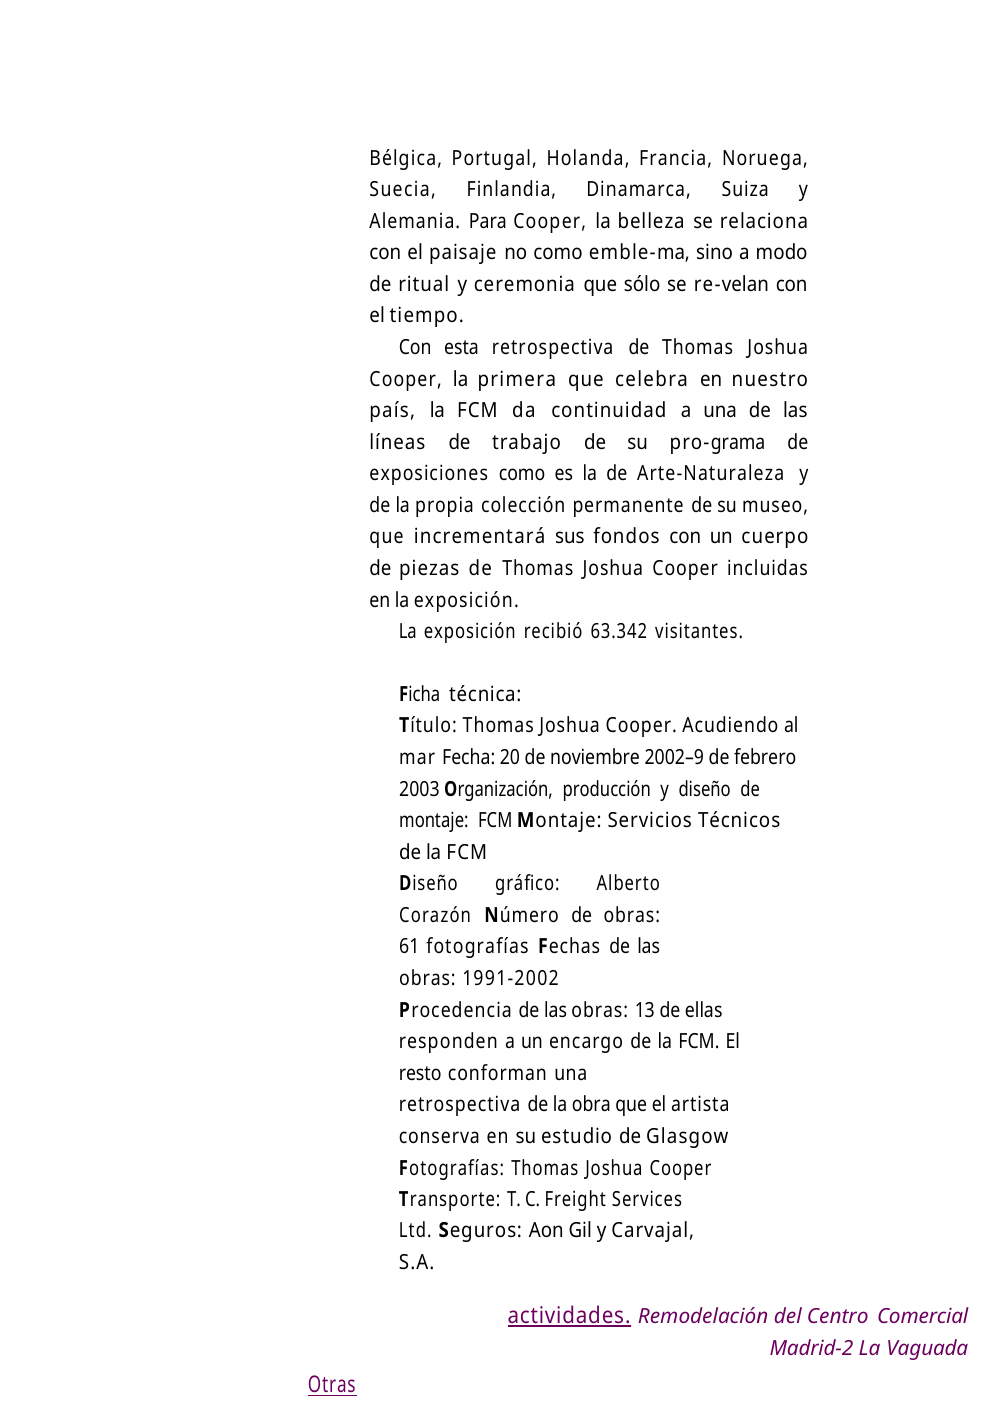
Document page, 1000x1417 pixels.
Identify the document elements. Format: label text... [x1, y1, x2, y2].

text Transporte: T. C. Freight Services Ltd. Seguros: Aon Gil y Carvajal, S.A. [399, 1184, 713, 1276]
text retrospectiva de la obra que el artista conserva en su estudio de Glasgow [398, 1089, 807, 1149]
text Ficha técnica: [399, 679, 971, 707]
text Con esta retrospectiva de Thomas Joshua Cooper, la primera que celebra en nuestro país, la FCM da continuidad a una de las líneas de trabajo de su pro-grama de exposiciones como es la de Arte-Naturaleza y de la propia colección permanente de su museo, que incrementará sus fondos con un cuerpo de piezas de Thomas Joshua Cooper incluidas en la exposición. [369, 332, 808, 613]
text La exposición recibió 63.342 visitantes. [398, 616, 971, 645]
text actividades. Remodelación del Centro Comercial [467, 1299, 971, 1330]
text Madrid-2 La Vaguada [517, 1333, 971, 1361]
text Fotografías: Thomas Joshua Cooper [399, 1153, 971, 1181]
text Otras [210, 1368, 356, 1399]
text Procedencia de las obras: 13 de ellas responden a un encargo de la FCM. El resto conforman una [398, 995, 783, 1086]
text Título: Thomas Joshua Cooper. Acudiendo al mar Fecha: 20 de noviembre 2002–9 de febrero 2003 Organización, producción y diseño de montaje: FCM Montaje: Servicios Técnicos de la FCM [399, 711, 807, 865]
text Diseño gráfico: Alberto Corazón Número de obras: 61 fotografías Fechas de las obras: 1991-2002 [399, 868, 660, 992]
text Bélgica, Portugal, Holanda, Francia, Noruega, Suecia, Finlandia, Dinamarca, Suiza y Alemania. Para Cooper, la belleza se relaciona con el paisaje no como emble-ma, sino a modo de ritual y ceremonia que sólo se re-velan con el tiempo. [369, 143, 808, 329]
